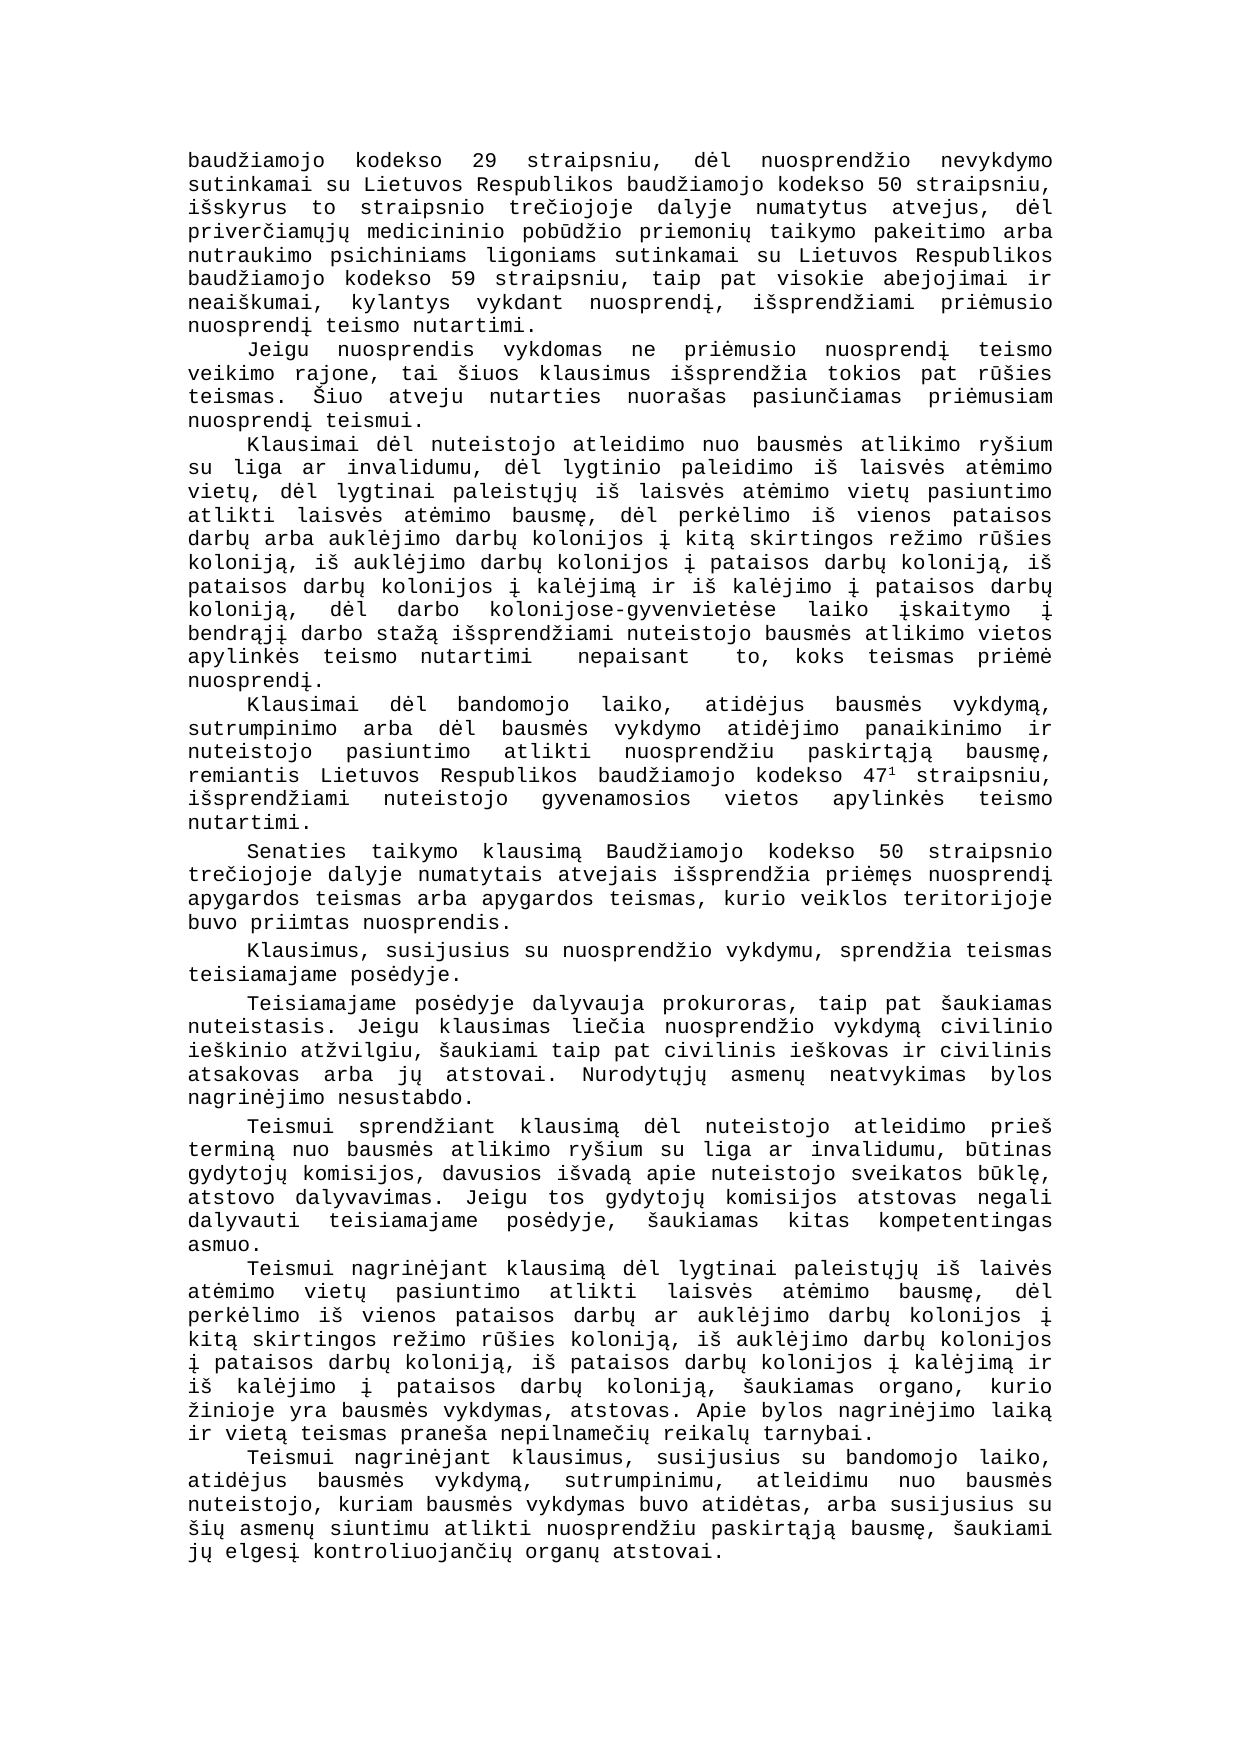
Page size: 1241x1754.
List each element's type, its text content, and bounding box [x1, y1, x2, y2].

text Teismui nagrinėjant klausimus, susijusius su bandomojo laiko, atidėjus bausmės vykdymą, sutrumpinimu, atleidimu nuo bausmės nuteistojo, kuriam bausmės vykdymas buvo atidėtas, arba susijusius su šių asmenų siuntimu atlikti nuosprendžiu paskirtąją bausmę, šaukiami jų elgesį kontroliuojančių organų atstovai. [187, 1447, 1053, 1565]
text Klausimai dėl nuteistojo atleidimo nuo bausmės atlikimo ryšium su liga ar invalidumu, dėl lygtinio paleidimo iš laisvės atėmimo vietų, dėl lygtinai paleistųjų iš laisvės atėmimo vietų pasiuntimo atlikti laisvės atėmimo bausmę, dėl perkėlimo iš vienos pataisos darbų arba auklėjimo darbų kolonijos į kitą skirtingos režimo rūšies koloniją, iš auklėjimo darbų kolonijos į pataisos darbų koloniją, iš pataisos darbų kolonijos į kalėjimą ir iš kalėjimo į pataisos darbų koloniją, dėl darbo kolonijose-gyvenvietėse laiko įskaitymo į bendrąjį darbo stažą išsprendžiami nuteistojo bausmės atlikimo vietos apylinkės teismo nutartimi nepaisant to, koks teismas priėmė nuosprendį. [187, 434, 1053, 694]
text Senaties taikymo klausimą Baudžiamojo kodekso 50 straipsnio trečiojoje dalyje numatytais atvejais išsprendžia priėmęs nuosprendį apygardos teismas arba apygardos teismas, kurio veiklos teritorijoje buvo priimtas nuosprendis. [187, 841, 1053, 935]
text Teismui nagrinėjant klausimą dėl lygtinai paleistųjų iš laivės atėmimo vietų pasiuntimo atlikti laisvės atėmimo bausmę, dėl perkėlimo iš vienos pataisos darbų ar auklėjimo darbų kolonijos į kitą skirtingos režimo rūšies koloniją, iš auklėjimo darbų kolonijos į pataisos darbų koloniją, iš pataisos darbų kolonijos į kalėjimą ir iš kalėjimo į pataisos darbų koloniją, šaukiamas organo, kurio žinioje yra bausmės vykdymas, atstovas. Apie bylos nagrinėjimo laiką ir vietą teismas praneša nepilnamečių reikalų tarnybai. [187, 1258, 1053, 1447]
text baudžiamojo kodekso 29 straipsniu, dėl nuosprendžio nevykdymo sutinkamai su Lietuvos Respublikos baudžiamojo kodekso 50 straipsniu, išskyrus to straipsnio trečiojoje dalyje numatytus atvejus, dėl priverčiamųjų medicininio pobūdžio priemonių taikymo pakeitimo arba nutraukimo psichiniams ligoniams sutinkamai su Lietuvos Respublikos baudžiamojo kodekso 59 straipsniu, taip pat visokie abejojimai ir neaiškumai, kylantys vykdant nuosprendį, išsprendžiami priėmusio nuosprendį teismo nutartimi. [187, 150, 1053, 339]
text Klausimai dėl bandomojo laiko, atidėjus bausmės vykdymą, sutrumpinimo arba dėl bausmės vykdymo atidėjimo panaikinimo ir nuteistojo pasiuntimo atlikti nuosprendžiu paskirtąją bausmę, remiantis Lietuvos Respublikos baudžiamojo kodekso 471 straipsniu, išsprendžiami nuteistojo gyvenamosios vietos apylinkės teismo nutartimi. [187, 694, 1053, 836]
text Teismui sprendžiant klausimą dėl nuteistojo atleidimo prieš terminą nuo bausmės atlikimo ryšium su liga ar invalidumu, būtinas gydytojų komisijos, davusios išvadą apie nuteistojo sveikatos būklę, atstovo dalyvavimas. Jeigu tos gydytojų komisijos atstovas negali dalyvauti teisiamajame posėdyje, šaukiamas kitas kompetentingas asmuo. [187, 1116, 1053, 1258]
text Klausimus, susijusius su nuosprendžio vykdymu, sprendžia teismas teisiamajame posėdyje. [187, 940, 1053, 988]
text Jeigu nuosprendis vykdomas ne priėmusio nuosprendį teismo veikimo rajone, tai šiuos klausimus išsprendžia tokios pat rūšies teismas. Šiuo atveju nutarties nuorašas pasiunčiamas priėmusiam nuosprendį teismui. [187, 339, 1053, 434]
text Teisiamajame posėdyje dalyvauja prokuroras, taip pat šaukiamas nuteistasis. Jeigu klausimas liečia nuosprendžio vykdymą civilinio ieškinio atžvilgiu, šaukiami taip pat civilinis ieškovas ir civilinis atsakovas arba jų atstovai. Nurodytųjų asmenų neatvykimas bylos nagrinėjimo nesustabdo. [187, 993, 1053, 1111]
